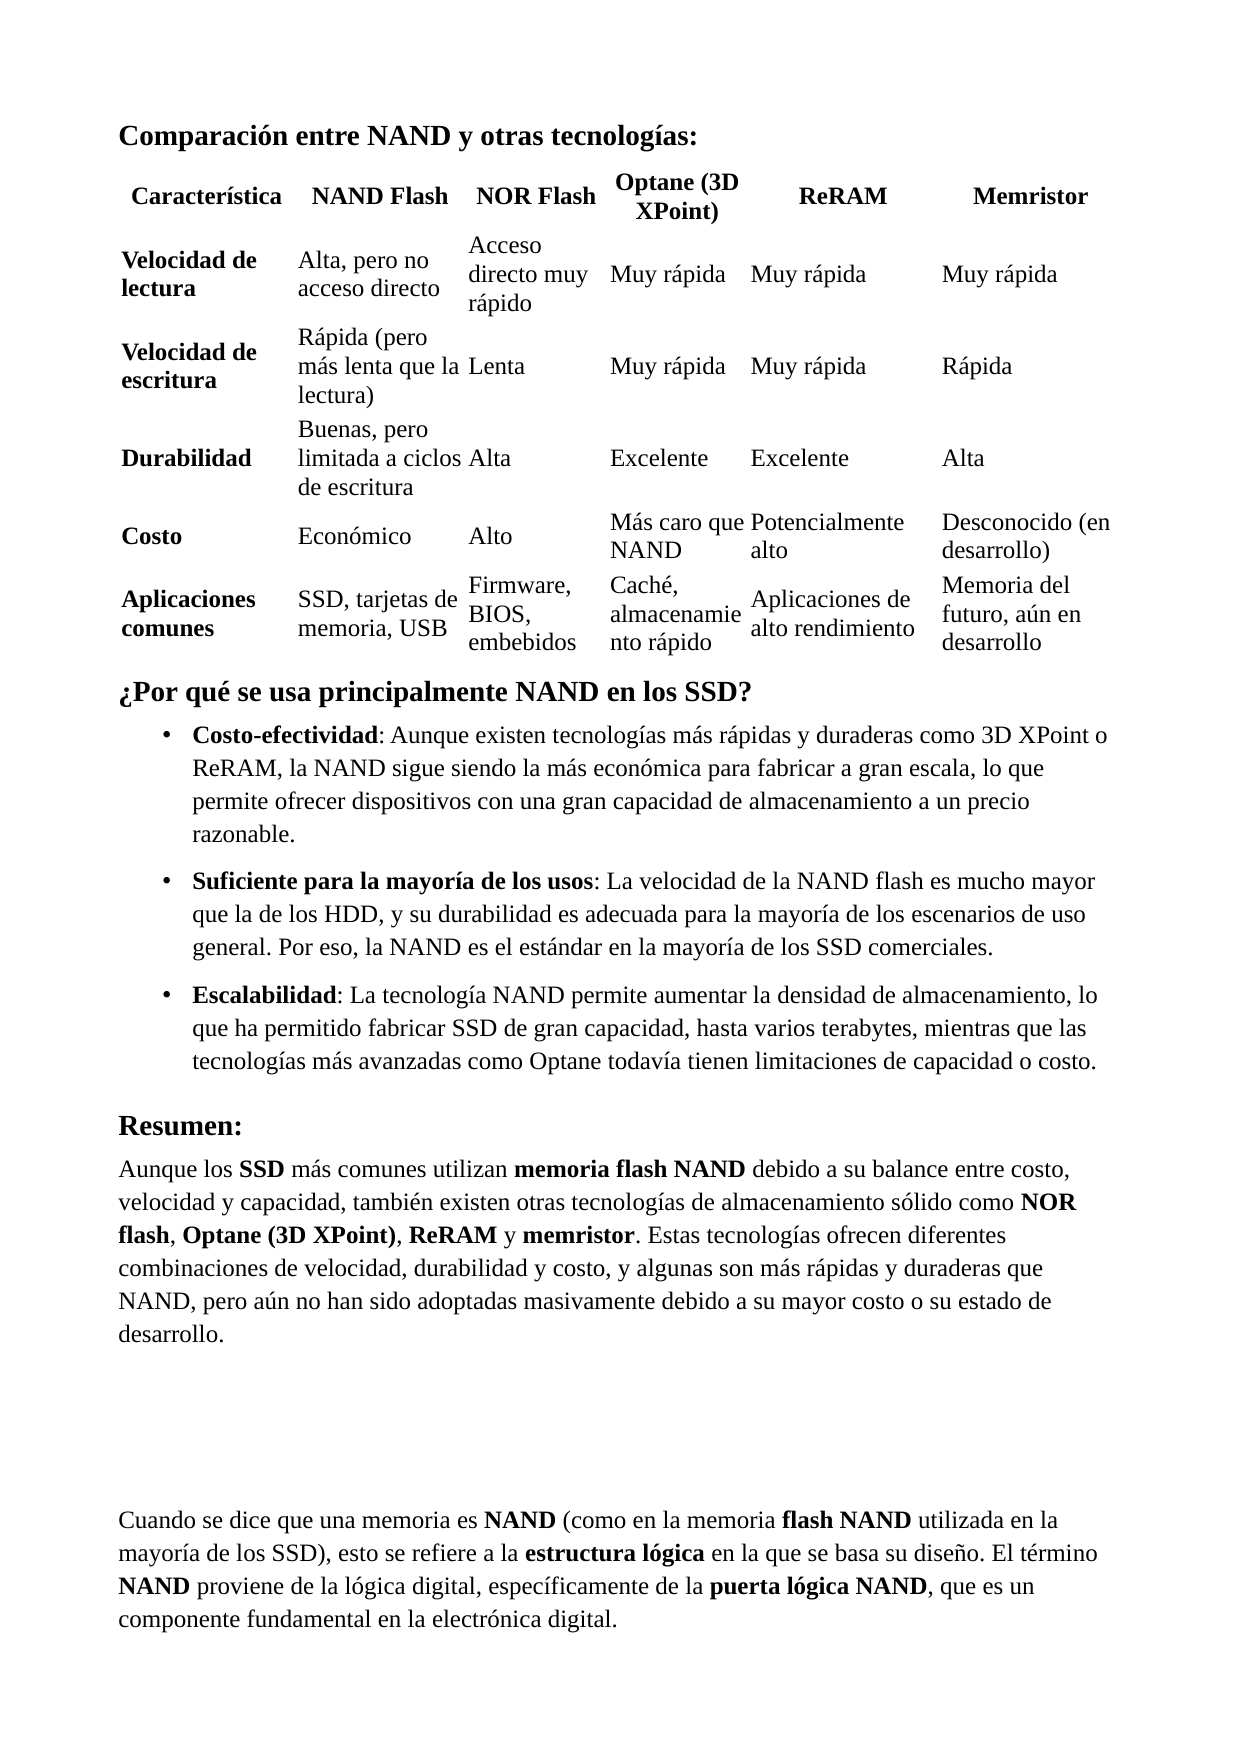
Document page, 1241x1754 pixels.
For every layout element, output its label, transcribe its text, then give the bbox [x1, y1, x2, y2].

subtitle Comparación entre NAND y otras tecnologías: [118, 118, 1122, 152]
table_cell Durabilidad [118, 412, 295, 504]
text Cuando se dice que una memoria es NAND (como en la memoria flash NAND utilizada en la mayoría de los SSD), esto se refiere a la estructura lógica en la que se basa su diseño. El término NAND proviene de la lógica digital, específicamente de la puerta lógica NAND, que es un componente fundamental en la electrónica digital. [118, 1505, 1122, 1633]
table_cell Muy rápida [607, 320, 747, 412]
table_cell Rápida [939, 320, 1122, 412]
table_cell Acceso directo muy rápido [465, 228, 607, 319]
subtitle ¿Por qué se usa principalmente NAND en los SSD? [118, 674, 1122, 707]
table_cell Rápida (pero más lenta que la lectura) [295, 320, 465, 412]
table_cell Alta [465, 412, 607, 504]
list Escalabilidad: La tecnología NAND permite aumentar la densidad de almacenamiento, lo que ha permitido fabricar SSD de gran capacidad, hasta varios terabytes, mientras que las tecnologías más avanzadas como Optane todavía tienen limitaciones de capacidad o costo. [162, 980, 1122, 1075]
table_cell Aplicaciones comunes [118, 567, 295, 659]
table_cell Velocidad de lectura [118, 228, 295, 319]
table_cell Caché, almacenamiento rápido [607, 567, 747, 659]
table_cell Muy rápida [748, 320, 939, 412]
table_cell Muy rápida [607, 228, 747, 319]
table_header Optane (3D XPoint) [607, 164, 747, 227]
table_cell Potencialmente alto [748, 504, 939, 567]
table_header Característica [118, 164, 295, 227]
table_header NOR Flash [465, 164, 607, 227]
table_cell Muy rápida [939, 228, 1122, 319]
table_header Memristor [939, 164, 1122, 227]
table_cell Costo [118, 504, 295, 567]
table_cell Alta [939, 412, 1122, 504]
table_cell Velocidad de escritura [118, 320, 295, 412]
table_cell Muy rápida [748, 228, 939, 319]
table_cell Aplicaciones de alto rendimiento [748, 567, 939, 659]
table_cell Económico [295, 504, 465, 567]
list Suficiente para la mayoría de los usos: La velocidad de la NAND flash es mucho mayor que la de los HDD, y su durabilidad es adecuada para la mayoría de los escenarios de uso general. Por eso, la NAND es el estándar en la mayoría de los SSD comerciales. [162, 866, 1122, 961]
table_cell Más caro que NAND [607, 504, 747, 567]
table_cell Alto [465, 504, 607, 567]
table_cell Lenta [465, 320, 607, 412]
table_cell SSD, tarjetas de memoria, USB [295, 567, 465, 659]
subtitle Resumen: [118, 1108, 1122, 1142]
table_cell Alta, pero no acceso directo [295, 228, 465, 319]
text Aunque los SSD más comunes utilizan memoria flash NAND debido a su balance entre costo, velocidad y capacidad, también existen otras tecnologías de almacenamiento sólido como NOR flash, Optane (3D XPoint), ReRAM y memristor. Estas tecnologías ofrecen diferentes combinaciones de velocidad, durabilidad y costo, y algunas son más rápidas y duraderas que NAND, pero aún no han sido adoptadas masivamente debido a su mayor costo o su estado de desarrollo. [118, 1154, 1122, 1348]
table_header ReRAM [748, 164, 939, 227]
table_header NAND Flash [295, 164, 465, 227]
table_cell Buenas, pero limitada a ciclos de escritura [295, 412, 465, 504]
table_cell Memoria del futuro, aún en desarrollo [939, 567, 1122, 659]
list Costo-efectividad: Aunque existen tecnologías más rápidas y duraderas como 3D XPoint o ReRAM, la NAND sigue siendo la más económica para fabricar a gran escala, lo que permite ofrecer dispositivos con una gran capacidad de almacenamiento a un precio razonable. [162, 720, 1122, 848]
table_cell Excelente [607, 412, 747, 504]
table_cell Desconocido (en desarrollo) [939, 504, 1122, 567]
table_cell Firmware, BIOS, embebidos [465, 567, 607, 659]
table_cell Excelente [748, 412, 939, 504]
